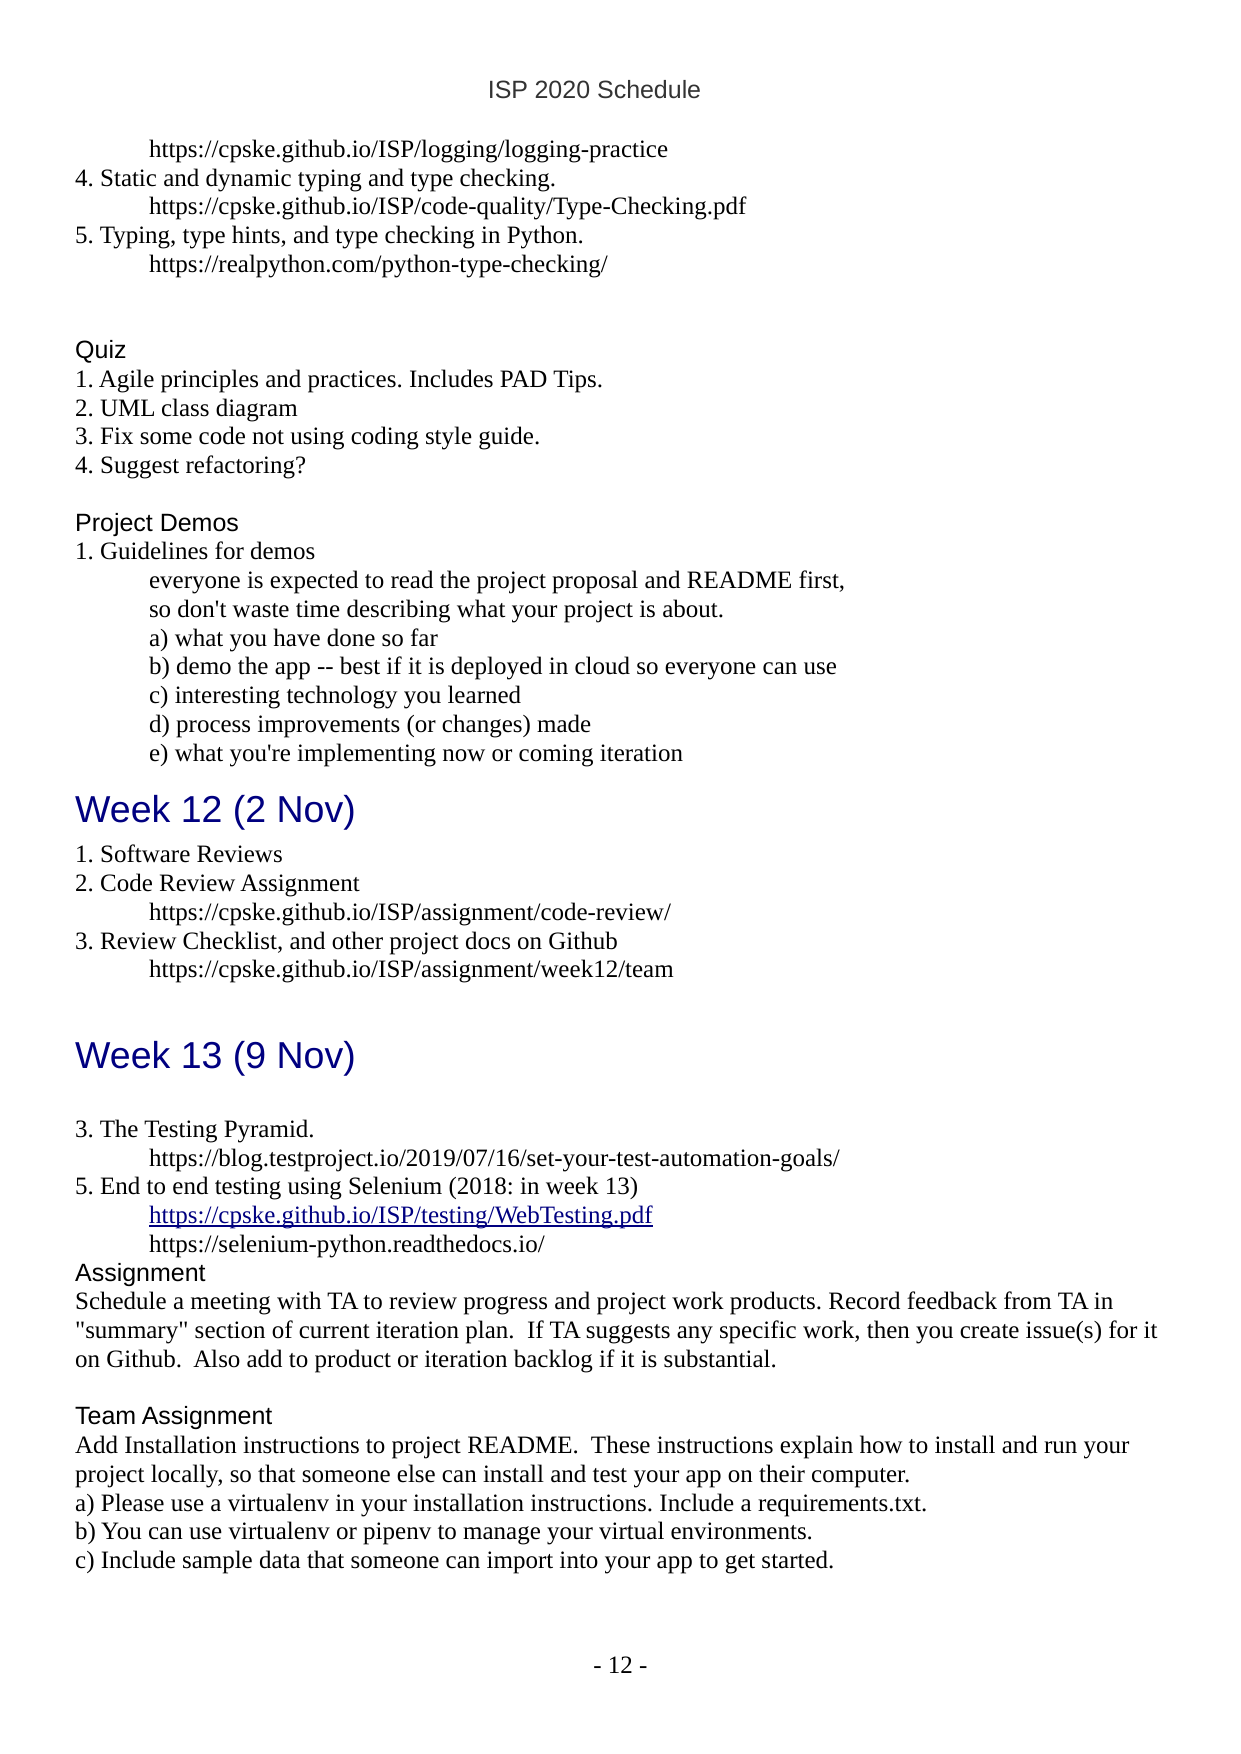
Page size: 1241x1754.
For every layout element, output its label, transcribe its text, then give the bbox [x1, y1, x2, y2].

text https://blog.testproject.io/2019/07/16/set-your-test-automation-goals/ [75, 1143, 1166, 1171]
text a) what you have done so far [75, 623, 1166, 651]
text c) Include sample data that someone can import into your app to get started. [75, 1545, 1166, 1574]
text Schedule a meeting with TA to review progress and project work products. Record feedback from TA in "summary" section of current iteration plan. If TA suggests any specific work, then you create issue(s) for it on Github. Also add to product or iteration backlog if it is substantial. [75, 1286, 1166, 1373]
text 1. Guidelines for demos [75, 536, 1166, 565]
text b) demo the app -- best if it is deployed in cloud so everyone can use [75, 651, 1166, 680]
text 3. Review Checklist, and other project docs on Github [75, 926, 1166, 954]
text d) process improvements (or changes) made [75, 709, 1166, 738]
text Add Installation instructions to project README. These instructions explain how to install and run your project locally, so that someone else can install and test your app on their computer. [75, 1430, 1166, 1488]
text https://cpske.github.io/ISP/logging/logging-practice [75, 134, 1166, 163]
text e) what you're implementing now or coming iteration [75, 738, 1166, 766]
subtitle Week 13 (9 Nov) [75, 1033, 1166, 1076]
text 4. Static and dynamic typing and type checking. [75, 163, 1166, 191]
text so don't waste time describing what your project is about. [75, 594, 1166, 623]
text everyone is expected to read the project proposal and README first, [75, 565, 1166, 594]
text Project Demos [75, 508, 1166, 536]
text 4. Suggest refactoring? [75, 450, 1166, 479]
text https://selenium-python.readthedocs.io/ [75, 1229, 1166, 1258]
text https://cpske.github.io/ISP/code-quality/Type-Checking.pdf [75, 191, 1166, 220]
text Assignment [75, 1258, 1166, 1286]
text 5. Typing, type hints, and type checking in Python. [75, 220, 1166, 249]
text 1. Agile principles and practices. Includes PAD Tips. [75, 364, 1166, 393]
text 2. Code Review Assignment [75, 868, 1166, 897]
text 3. Fix some code not using coding style guide. [75, 421, 1166, 450]
text a) Please use a virtualenv in your installation instructions. Include a requirements.txt. [75, 1488, 1166, 1516]
text Quiz [75, 335, 1166, 364]
text https://realpython.com/python-type-checking/ [75, 249, 1166, 278]
text https://cpske.github.io/ISP/assignment/week12/team [75, 954, 1166, 983]
text 3. The Testing Pyramid. [75, 1114, 1166, 1143]
text https://cpske.github.io/ISP/assignment/code-review/ [75, 897, 1166, 926]
text 1. Software Reviews [75, 839, 1166, 868]
text b) You can use virtualenv or pipenv to manage your virtual environments. [75, 1516, 1166, 1545]
text Team Assignment [75, 1401, 1166, 1430]
subtitle Week 12 (2 Nov) [75, 787, 1166, 831]
text https://cpske.github.io/ISP/testing/WebTesting.pdf [75, 1200, 1166, 1229]
text 5. End to end testing using Selenium (2018: in week 13) [75, 1171, 1166, 1200]
text c) interesting technology you learned [75, 680, 1166, 709]
text 2. UML class diagram [75, 393, 1166, 421]
